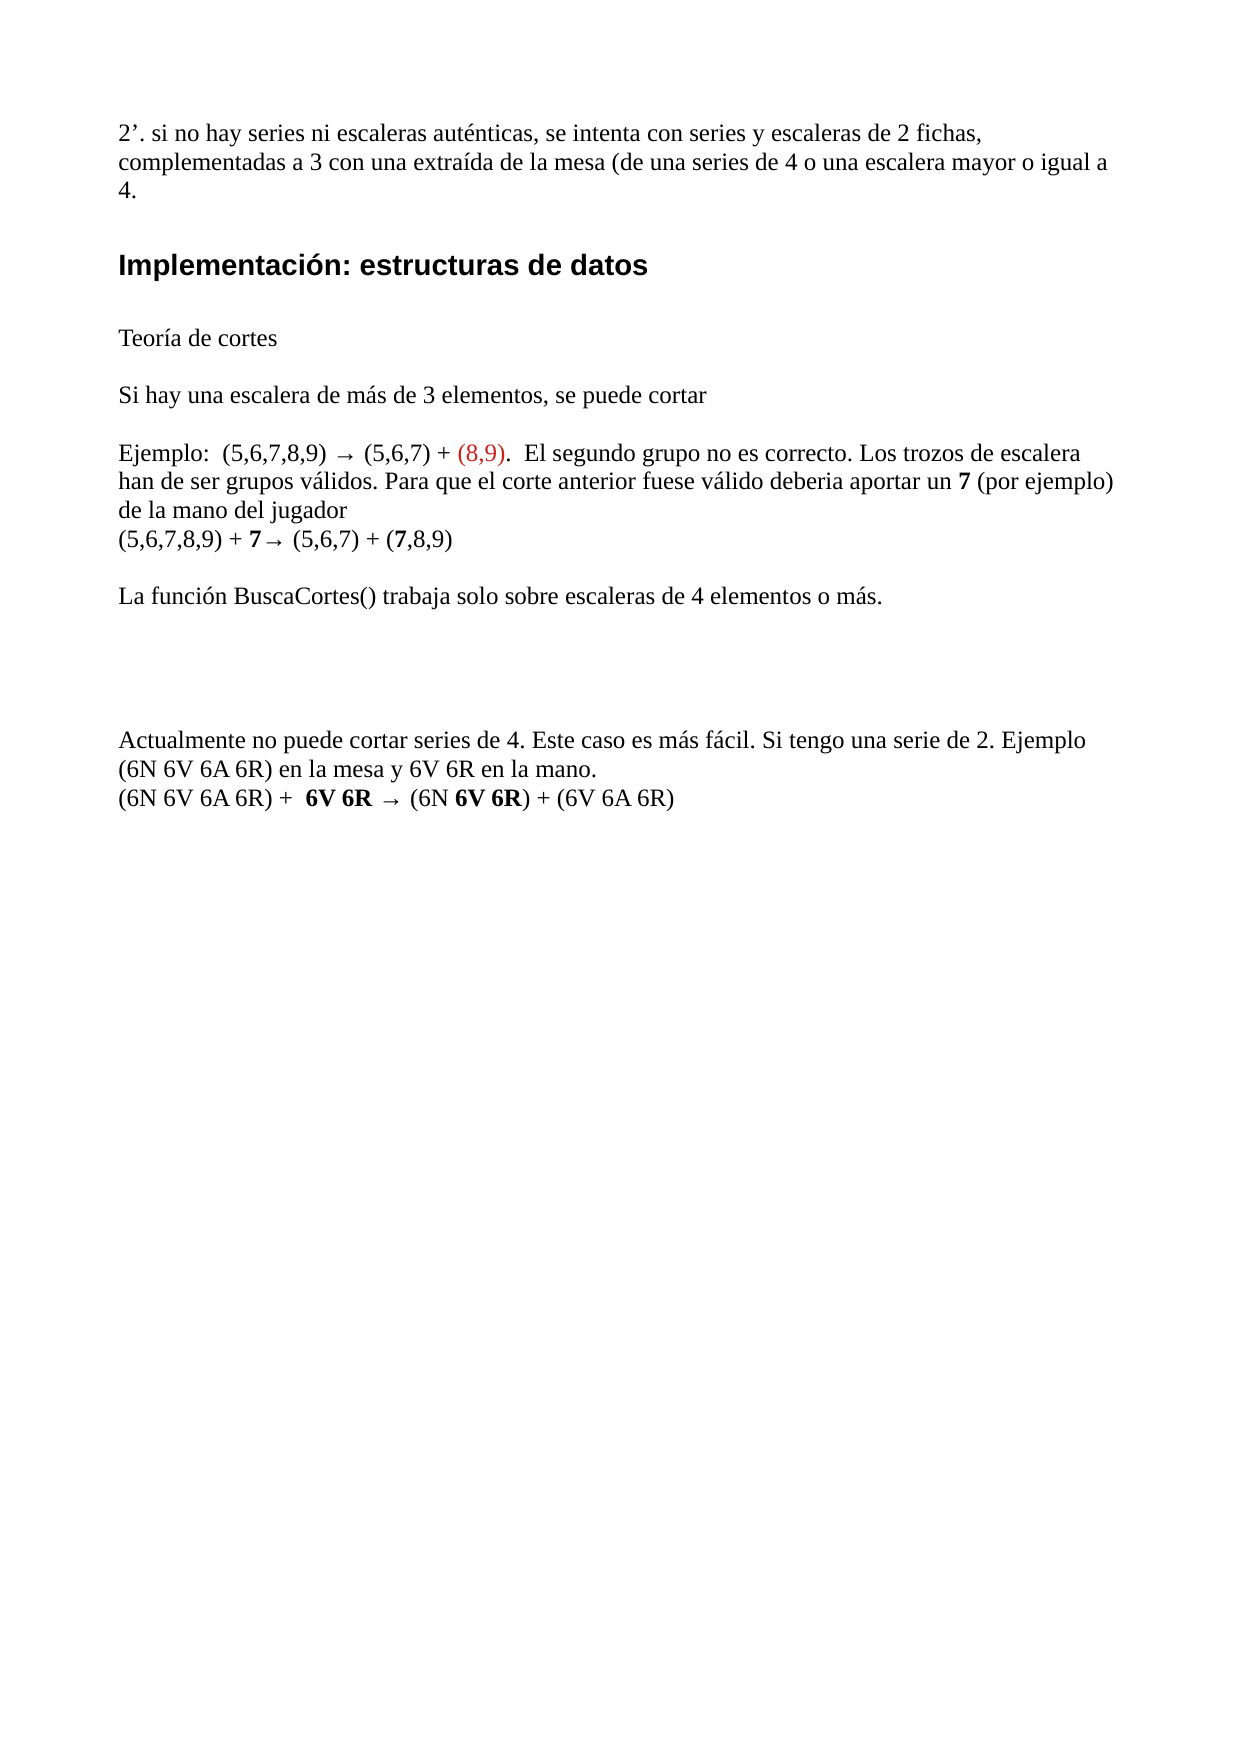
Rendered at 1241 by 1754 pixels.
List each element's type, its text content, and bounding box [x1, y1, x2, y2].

text (5,6,7,8,9) + 7→ (5,6,7) + (7,8,9) [118, 524, 1122, 553]
text (6N 6V 6A 6R) + 6V 6R → (6N 6V 6R) + (6V 6A 6R) [118, 783, 1122, 811]
text Teoría de cortes [118, 323, 1122, 351]
text Ejemplo: (5,6,7,8,9) → (5,6,7) + (8,9). El segundo grupo no es correcto. Los trozos de escalera han de ser grupos válidos. Para que el corte anterior fuese válido deberia aportar un 7 (por ejemplo) de la mano del jugador [118, 438, 1122, 524]
text 2’. si no hay series ni escaleras auténticas, se intenta con series y escaleras de 2 fichas, complementadas a 3 con una extraída de la mesa (de una series de 4 o una escalera mayor o igual a 4. [118, 118, 1122, 204]
text Si hay una escalera de más de 3 elementos, se puede cortar [118, 380, 1122, 409]
text La función BuscaCortes() trabaja solo sobre escaleras de 4 elementos o más. [118, 581, 1122, 610]
text Actualmente no puede cortar series de 4. Este caso es más fácil. Si tengo una serie de 2. Ejemplo (6N 6V 6A 6R) en la mesa y 6V 6R en la mano. [118, 725, 1122, 783]
subtitle Implementación: estructuras de datos [118, 248, 1122, 281]
